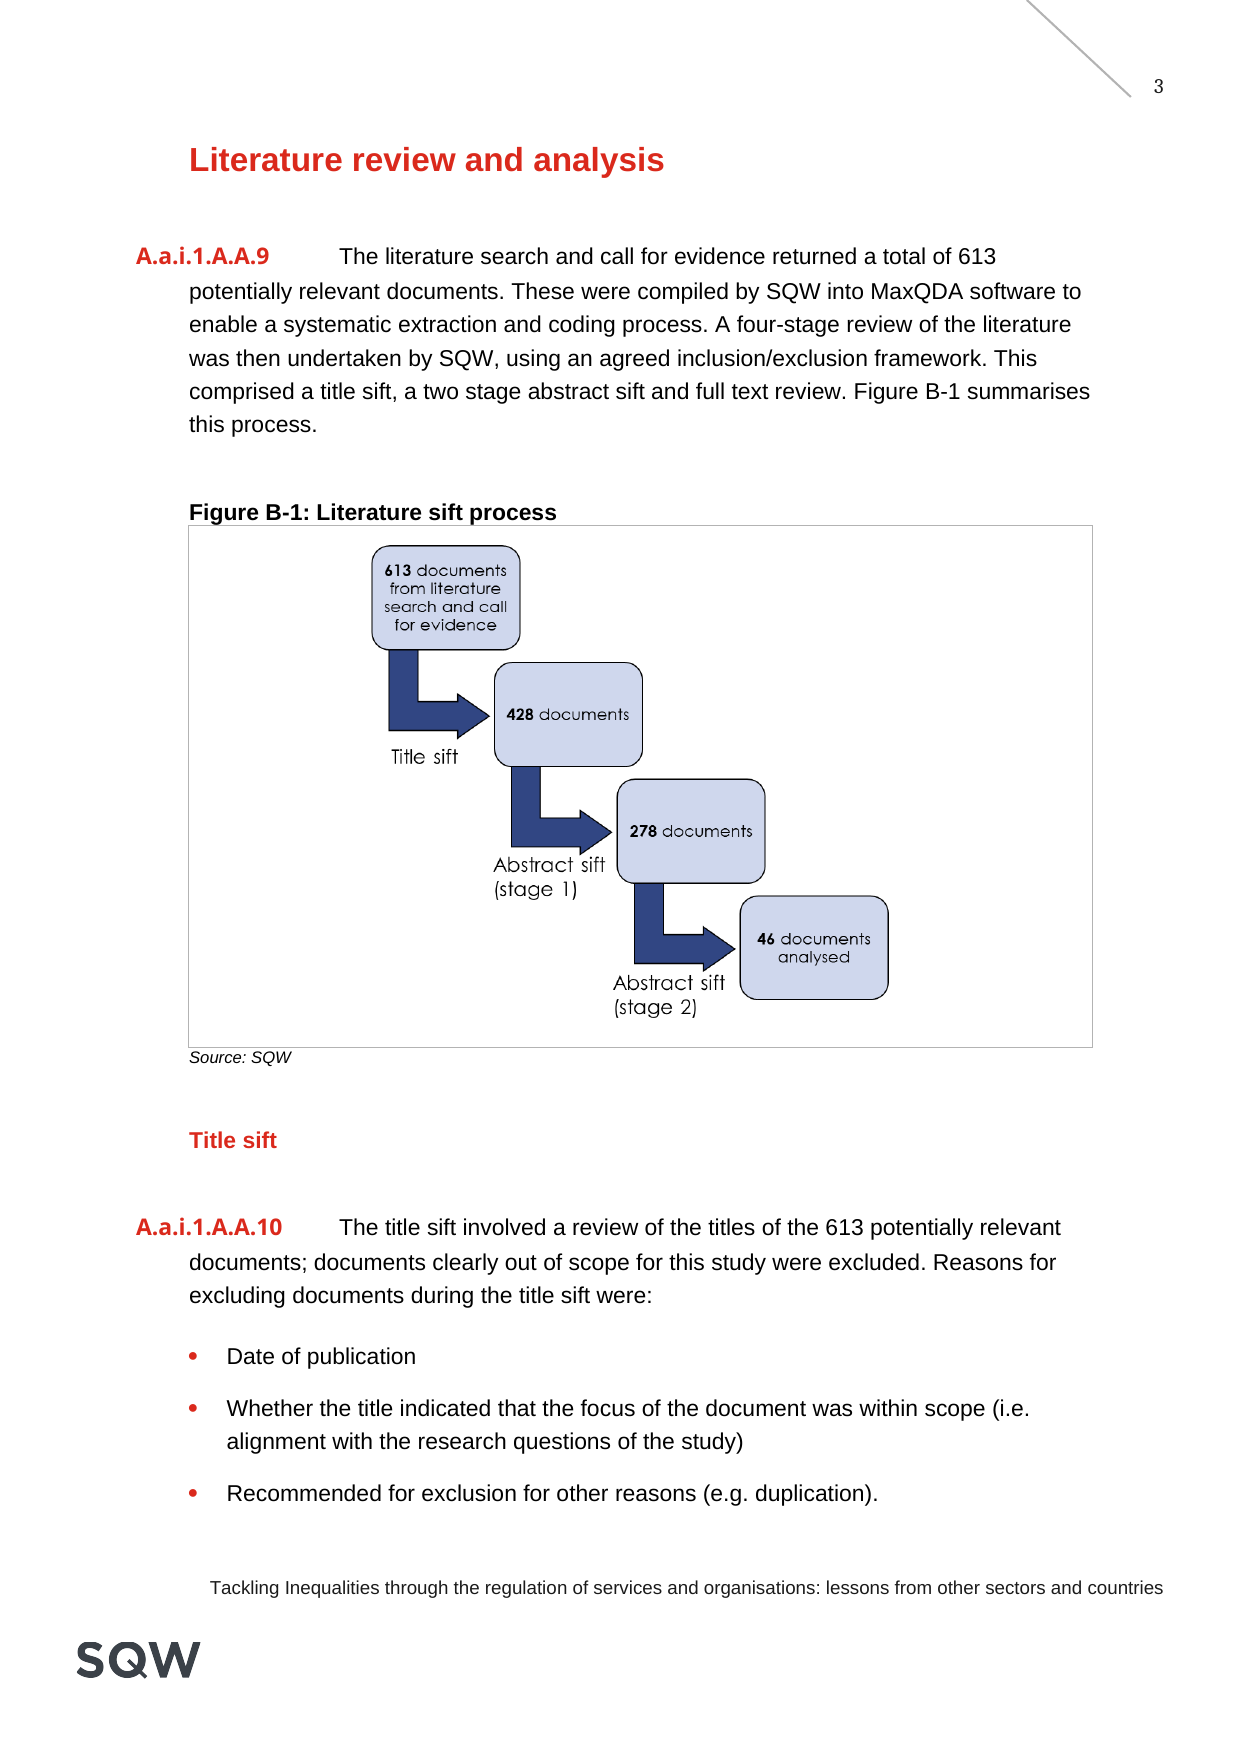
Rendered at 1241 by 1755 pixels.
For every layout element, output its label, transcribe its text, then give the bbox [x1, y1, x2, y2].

list The title sift involved a review of the titles of the 613 potentially relevant documents; documents clearly out of scope for this study were excluded. Reasons for excluding documents during the title sift were: [136, 1209, 1093, 1309]
list Whether the title indicated that the focus of the document was within scope (i.e. alignment with the research questions of the study) [189, 1388, 1093, 1455]
list Date of publication [189, 1336, 1093, 1369]
list Recommended for exclusion for other reasons (e.g. duplication). [189, 1473, 1093, 1507]
text Figure B‑1: Literature sift process [189, 492, 1093, 525]
list The literature search and call for evidence returned a total of 613 potentially relevant documents. These were compiled by SQW into MaxQDA software to enable a systematic extraction and coding process. A four-stage review of the literature was then undertaken by SQW, using an agreed inclusion/exclusion framework. This comprised a title sift, a two stage abstract sift and full text review. Figure B-1 summarises this process. [136, 238, 1093, 438]
text Source: SQW [189, 1048, 1093, 1067]
subtitle Title sift [189, 1121, 1093, 1155]
table_header [189, 526, 1092, 1047]
subtitle Literature review and analysis [189, 142, 1093, 179]
